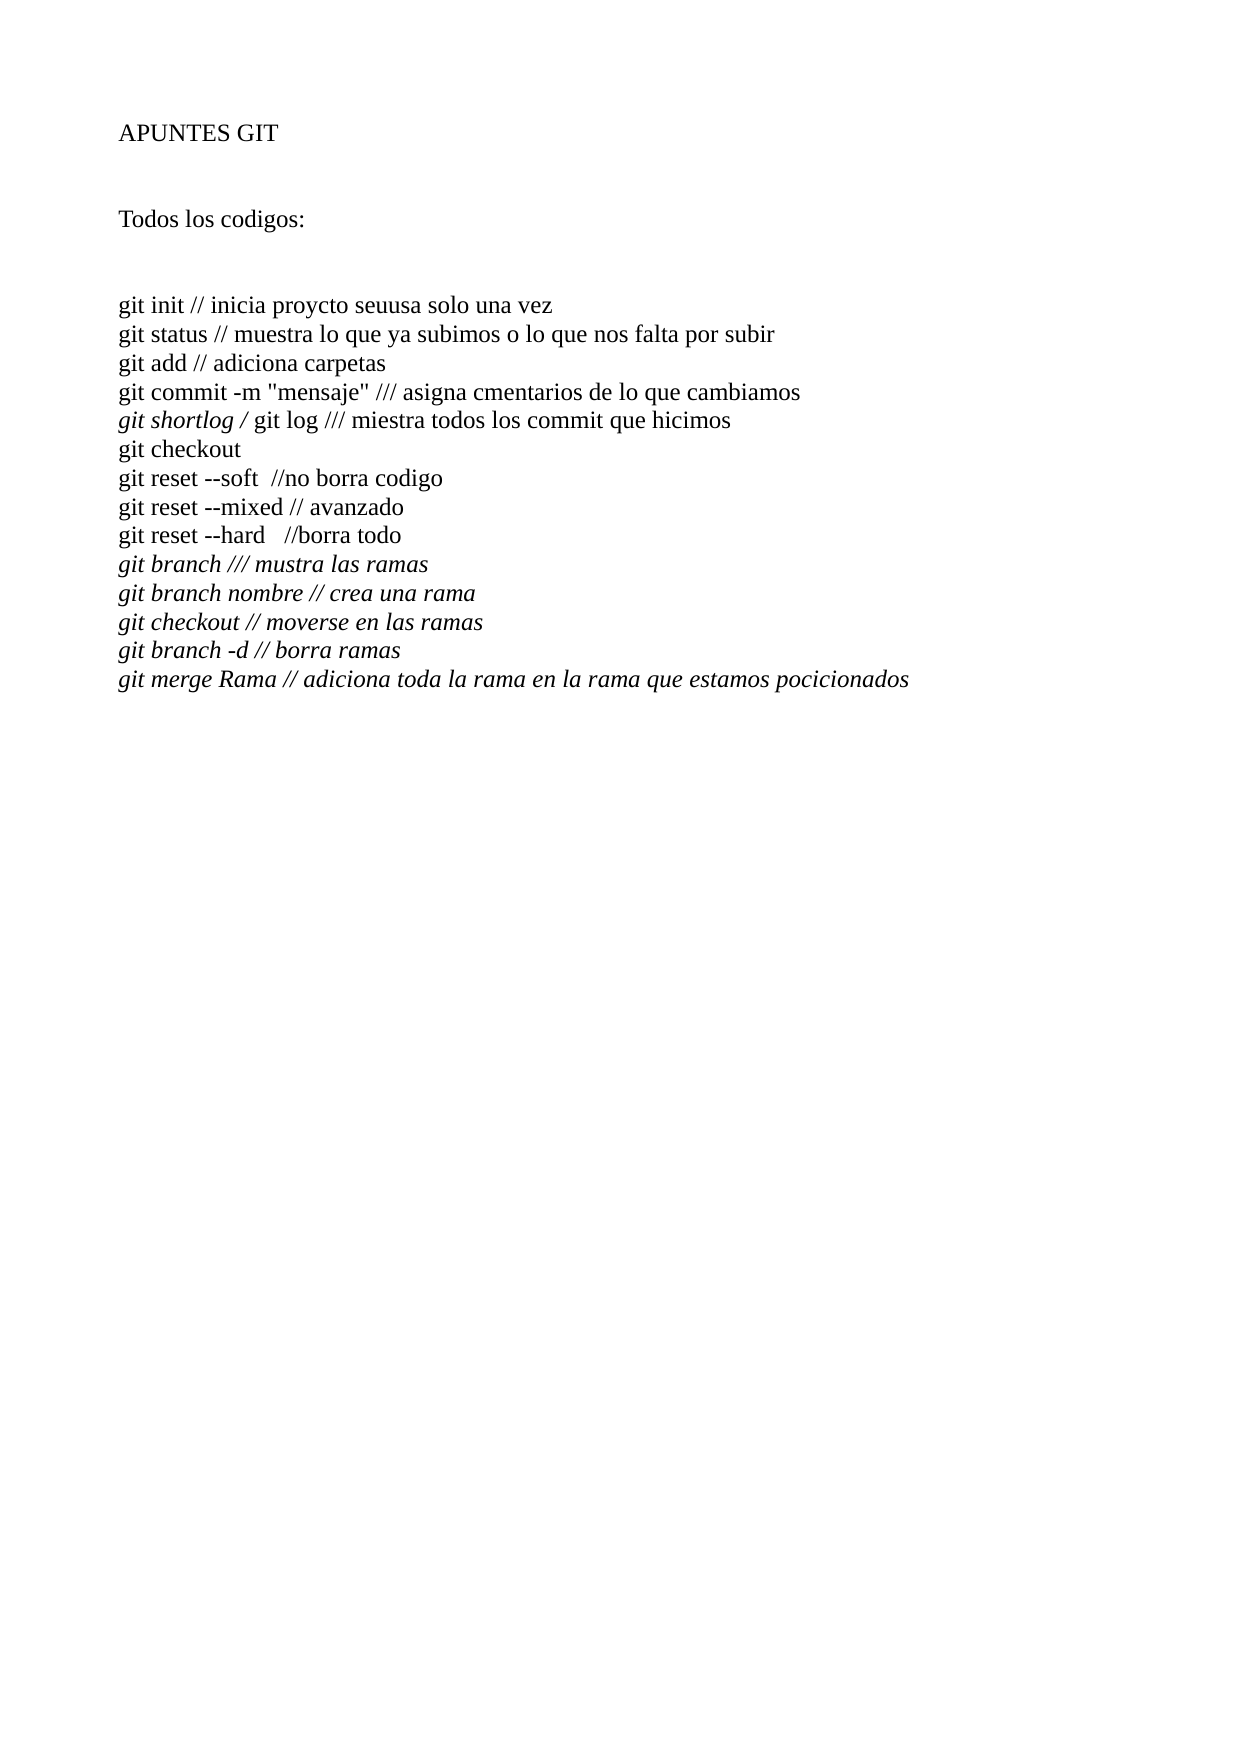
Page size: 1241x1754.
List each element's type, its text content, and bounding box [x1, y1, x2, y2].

text APUNTES GIT [118, 118, 1122, 147]
text git branch /// mustra las ramas git branch nombre // crea una rama git checkout // moverse en las ramas git branch -d // borra ramas git merge Rama // adiciona toda la rama en la rama que estamos pocicionados [118, 549, 1122, 693]
text Todos los codigos: git init // inicia proycto seuusa solo una vez git status // muestra lo que ya subimos o lo que nos falta por subir git add // adiciona carpetas git commit -m "mensaje" /// asigna cmentarios de lo que cambiamos git shortlog / git log /// miestra todos los commit que hicimos git checkout git reset --soft //no borra codigo git reset --mixed // avanzado git reset --hard //borra todo [118, 204, 1122, 549]
